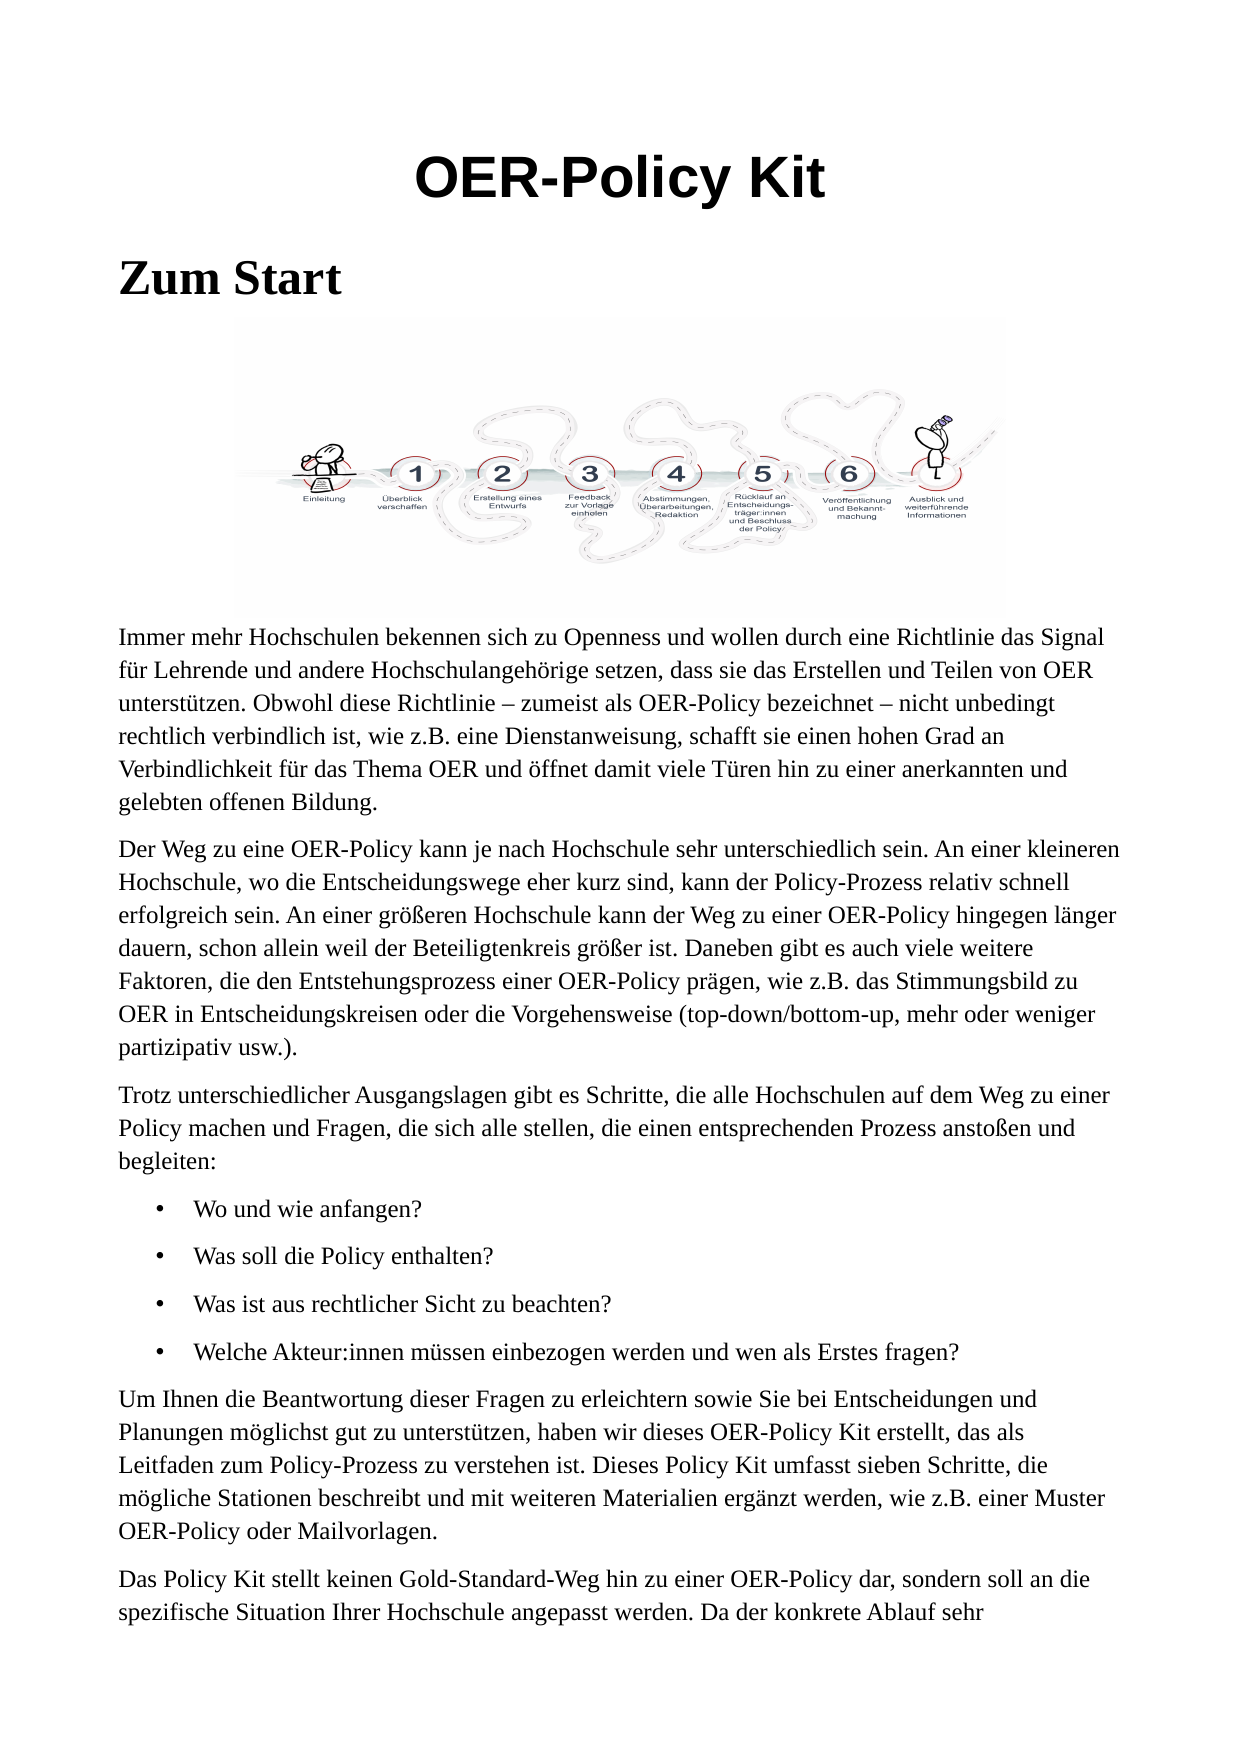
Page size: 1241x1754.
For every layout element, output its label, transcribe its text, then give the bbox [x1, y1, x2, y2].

text Der Weg zu eine OER-Policy kann je nach Hochschule sehr unterschiedlich sein. An einer kleineren Hochschule, wo die Entscheidungswege eher kurz sind, kann der Policy-Prozess relativ schnell erfolgreich sein. An einer größeren Hochschule kann der Weg zu einer OER-Policy hingegen länger dauern, schon allein weil der Beteiligtenkreis größer ist. Daneben gibt es auch viele weitere Faktoren, die den Entstehungsprozess einer OER-Policy prägen, wie z.B. das Stimmungsbild zu OER in Entscheidungskreisen oder die Vorgehensweise (top-down/bottom-up, mehr oder weniger partizipativ usw.). [118, 834, 1122, 1061]
list Wo und wie anfangen? [156, 1194, 1122, 1222]
title OER-Policy Kit [118, 143, 1122, 210]
list Welche Akteur:innen müssen einbezogen werden und wen als Erstes fragen? [156, 1337, 1122, 1365]
text Um Ihnen die Beantwortung dieser Fragen zu erleichtern sowie Sie bei Entscheidungen und Planungen möglichst gut zu unterstützen, haben wir dieses OER-Policy Kit erstellt, das als Leitfaden zum Policy-Prozess zu verstehen ist. Dieses Policy Kit umfasst sieben Schritte, die mögliche Stationen beschreibt und mit weiteren Materialien ergänzt werden, wie z.B. einer Muster OER-Policy oder Mailvorlagen. [118, 1384, 1122, 1545]
text Das Policy Kit stellt keinen Gold-Standard-Weg hin zu einer OER-Policy dar, sondern soll an die spezifische Situation Ihrer Hochschule angepasst werden. Da der konkrete Ablauf sehr [118, 1564, 1122, 1626]
text Immer mehr Hochschulen bekennen sich zu Openness und wollen durch eine Richtlinie das Signal für Lehrende und andere Hochschulangehörige setzen, dass sie das Erstellen und Teilen von OER unterstützen. Obwohl diese Richtlinie – zumeist als OER-Policy bezeichnet – nicht unbedingt rechtlich verbindlich ist, wie z.B. eine Dienstanweisung, schafft sie einen hohen Grad an Verbindlichkeit für das Thema OER und öffnet damit viele Türen hin zu einer anerkannten und gelebten offenen Bildung. [118, 618, 1122, 816]
list Was soll die Policy enthalten? [156, 1241, 1122, 1270]
list Was ist aus rechtlicher Sicht zu beachten? [156, 1289, 1122, 1318]
text Trotz unterschiedlicher Ausgangslagen gibt es Schritte, die alle Hochschulen auf dem Weg zu einer Policy machen und Fragen, die sich alle stellen, die einen entsprechenden Prozess anstoßen und begleiten: [118, 1080, 1122, 1175]
picture [234, 317, 1006, 618]
subtitle Zum Start [118, 248, 1122, 305]
